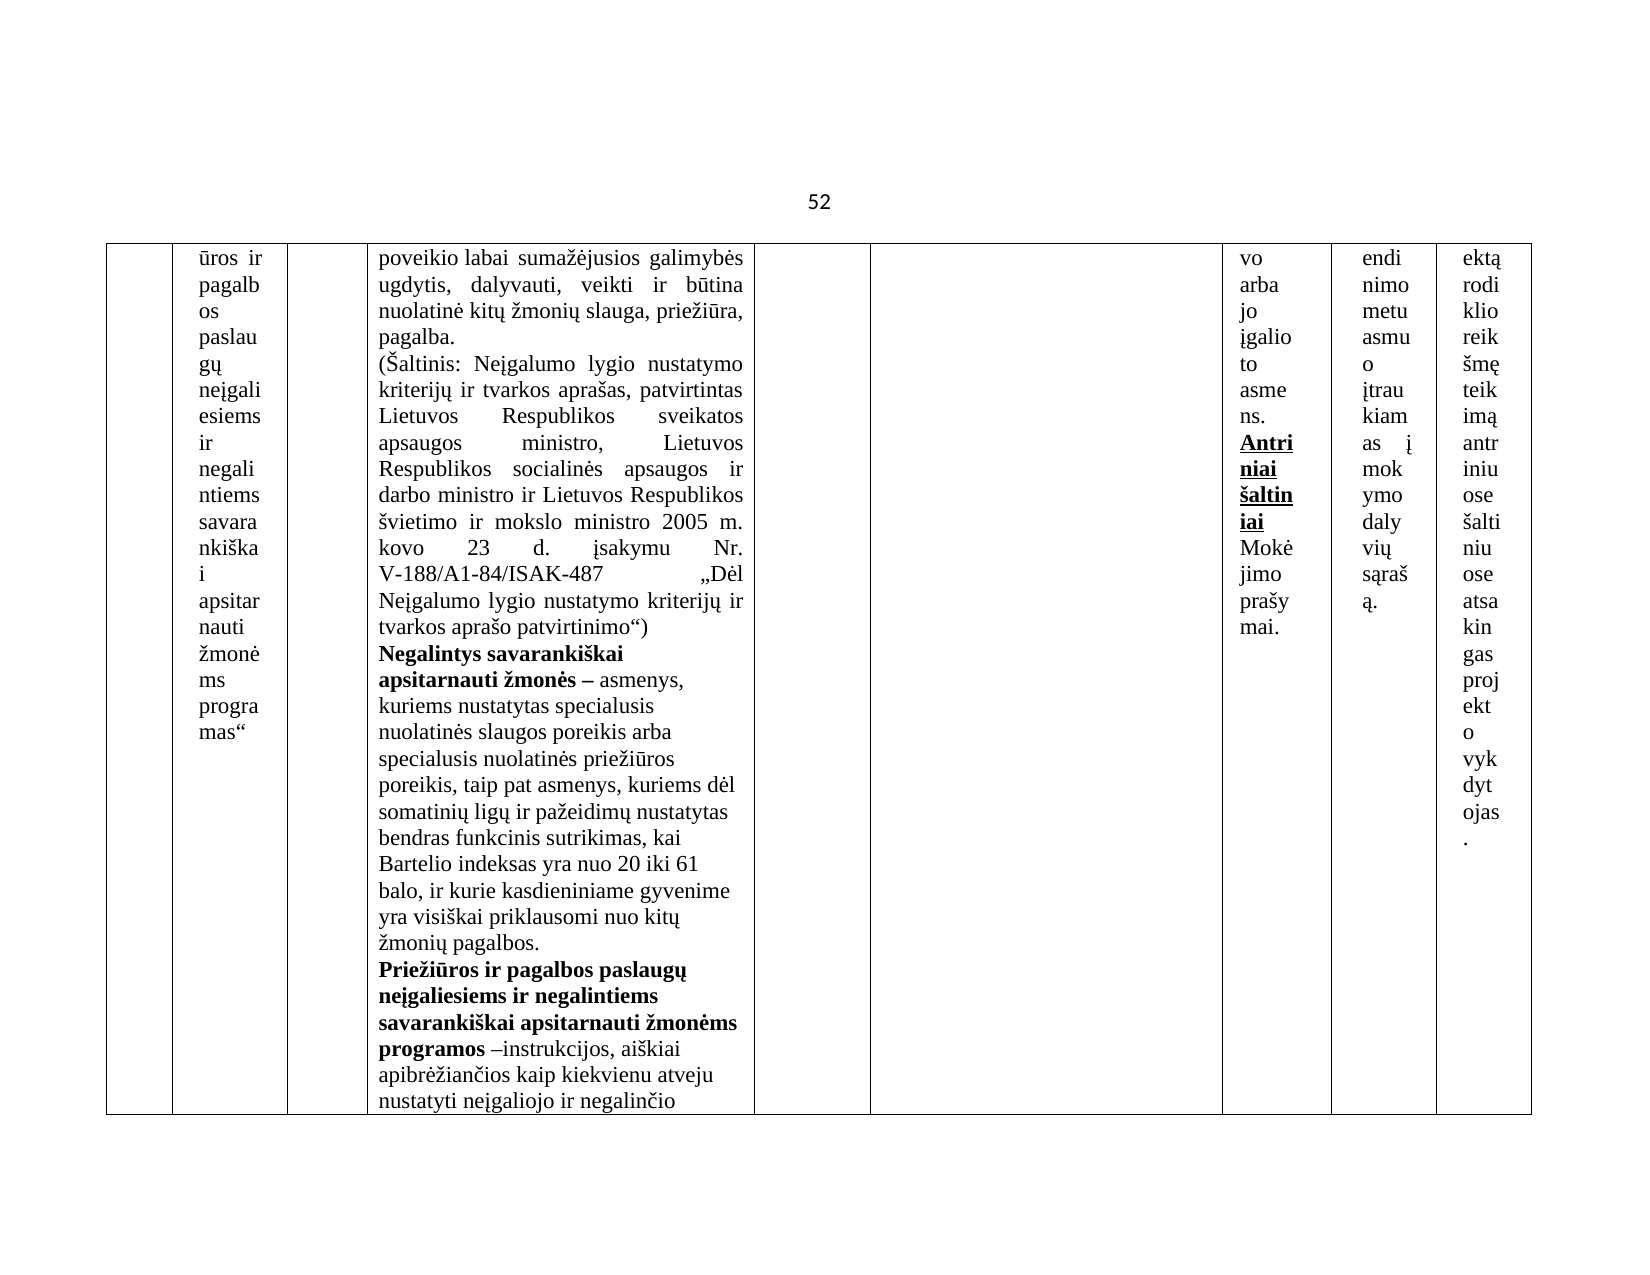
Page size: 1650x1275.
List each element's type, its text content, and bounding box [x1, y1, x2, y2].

table_cell [288, 244, 367, 1114]
table_cell endinimo metu asmuo įtraukiamas į mokymo dalyvių sąrašą. [1332, 244, 1436, 1114]
table_cell poveikio labai sumažėjusios galimybės ugdytis, dalyvauti, veikti ir būtina nuolatinė kitų žmonių slauga, priežiūra, pagalba. (Šaltinis: Neįgalumo lygio nustatymo kriterijų ir tvarkos aprašas, patvirtintas Lietuvos Respublikos sveikatos apsaugos ministro, Lietuvos Respublikos socialinės apsaugos ir darbo ministro ir Lietuvos Respublikos švietimo ir mokslo ministro 2005 m. kovo 23 d. įsakymu Nr. V-188/A1-84/ISAK-487 „Dėl Neįgalumo lygio nustatymo kriterijų ir tvarkos aprašo patvirtinimo“) Negalintys savarankiškai apsitarnauti žmonės – asmenys, kuriems nustatytas specialusis nuolatinės slaugos poreikis arba specialusis nuolatinės priežiūros poreikis, taip pat asmenys, kuriems dėl somatinių ligų ir pažeidimų nustatytas bendras funkcinis sutrikimas, kai Bartelio indeksas yra nuo 20 iki 61 balo, ir kurie kasdieniniame gyvenime yra visiškai priklausomi nuo kitų žmonių pagalbos. Priežiūros ir pagalbos paslaugų neįgaliesiems ir negalintiems savarankiškai apsitarnauti žmonėms programos –instrukcijos, aiškiai apibrėžiančios kaip kiekvienu atveju nustatyti neįgaliojo ir negalinčio [368, 244, 754, 1114]
table_cell ektą rodiklio reikšmę teikimą antriniuose šaltiniuose atsakingas projekto vykdytojas. [1437, 244, 1531, 1114]
table_cell [871, 244, 1222, 1114]
table_cell [755, 244, 870, 1114]
table_cell [107, 244, 172, 1114]
table_cell ūros ir pagalbos paslaugų neįgaliesiems ir negalintiems savarankiškai apsitarnauti žmonėms programas“ [173, 244, 287, 1114]
table_cell vo arba jo įgalioto asmens. Antriniai šaltiniai Mokėjimo prašymai. [1223, 244, 1331, 1114]
